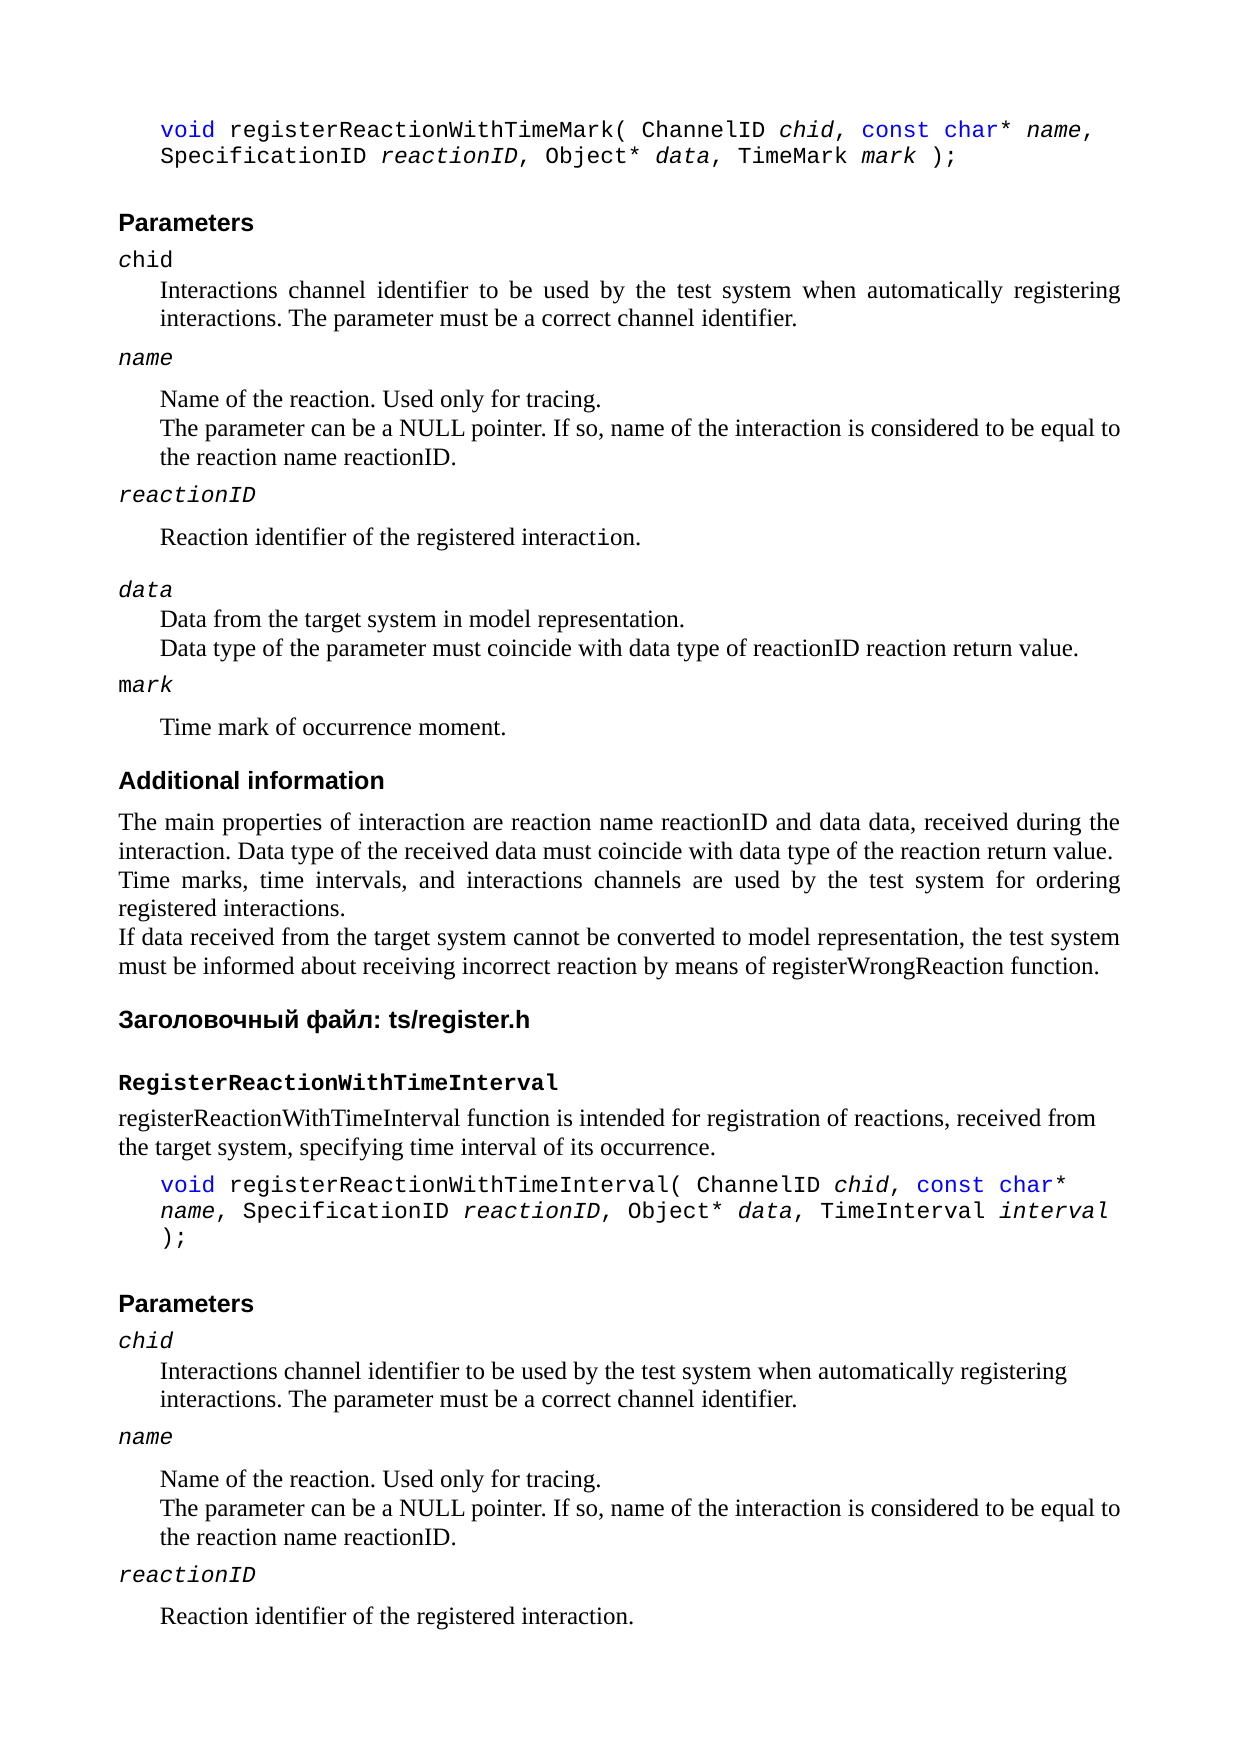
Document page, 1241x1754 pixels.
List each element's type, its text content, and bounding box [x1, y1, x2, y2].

subtitle Parameters [118, 207, 1122, 236]
text reactionID [118, 483, 1122, 509]
subtitle Заголовочный файл: ts/register.h [118, 1005, 1122, 1033]
text Time marks, time intervals, and interactions channels are used by the test system for ordering registered interactions. [118, 865, 1122, 922]
text void registerReactionWithTimeInterval( ChannelID chid, const char* name, SpecificationID reactionID, Object* data, TimeInterval interval ); [160, 1173, 1122, 1251]
text The parameter can be a NULL pointer. If so, name of the interaction is considered to be equal to the reaction name reactionID. [159, 413, 1122, 471]
text The main properties of interaction are reaction name reactionID and data data, received during the interaction. Data type of the received data must coincide with data type of the reaction return value. [118, 807, 1122, 865]
text Data type of the parameter must coincide with data type of reactionID reaction return value. [159, 633, 1122, 661]
text interactions. The parameter must be a correct channel identifier. [159, 1384, 1122, 1413]
subtitle Parameters [118, 1288, 1122, 1317]
text data [118, 578, 1122, 604]
subtitle RegisterReactionWithTimeInterval [118, 1071, 1122, 1097]
text registerReactionWithTimeInterval function is intended for registration of reactions, received from the target system, specifying time interval of its occurrence. [118, 1103, 1122, 1161]
text mark [118, 674, 1122, 700]
text reactionID [118, 1563, 1122, 1589]
subtitle Additional information [118, 766, 1122, 795]
text Data from the target system in model representation. [159, 604, 1122, 633]
text name [118, 346, 1122, 372]
text Name of the reaction. Used only for tracing. [159, 1464, 1122, 1493]
text name [118, 1426, 1122, 1452]
text Reaction identifier of the registered interaction. [159, 522, 1122, 552]
text chid [118, 249, 1122, 275]
text void registerReactionWithTimeMark( ChannelID chid, const char* name, SpecificationID reactionID, Object* data, TimeMark mark ); [160, 118, 1122, 170]
text chid [118, 1330, 1122, 1356]
text Interactions channel identifier to be used by the test system when automatically registering [159, 1356, 1122, 1384]
text Time mark of occurrence moment. [159, 712, 1122, 741]
text Name of the reaction. Used only for tracing. [159, 384, 1122, 413]
text If data received from the target system cannot be converted to model representation, the test system must be informed about receiving incorrect reaction by means of registerWrongReaction function. [118, 922, 1122, 980]
text Reaction identifier of the registered interaction. [159, 1601, 1122, 1630]
text The parameter can be a NULL pointer. If so, name of the interaction is considered to be equal to the reaction name reactionID. [159, 1493, 1122, 1550]
text Interactions channel identifier to be used by the test system when automatically registering interactions. The parameter must be a correct channel identifier. [159, 275, 1122, 334]
